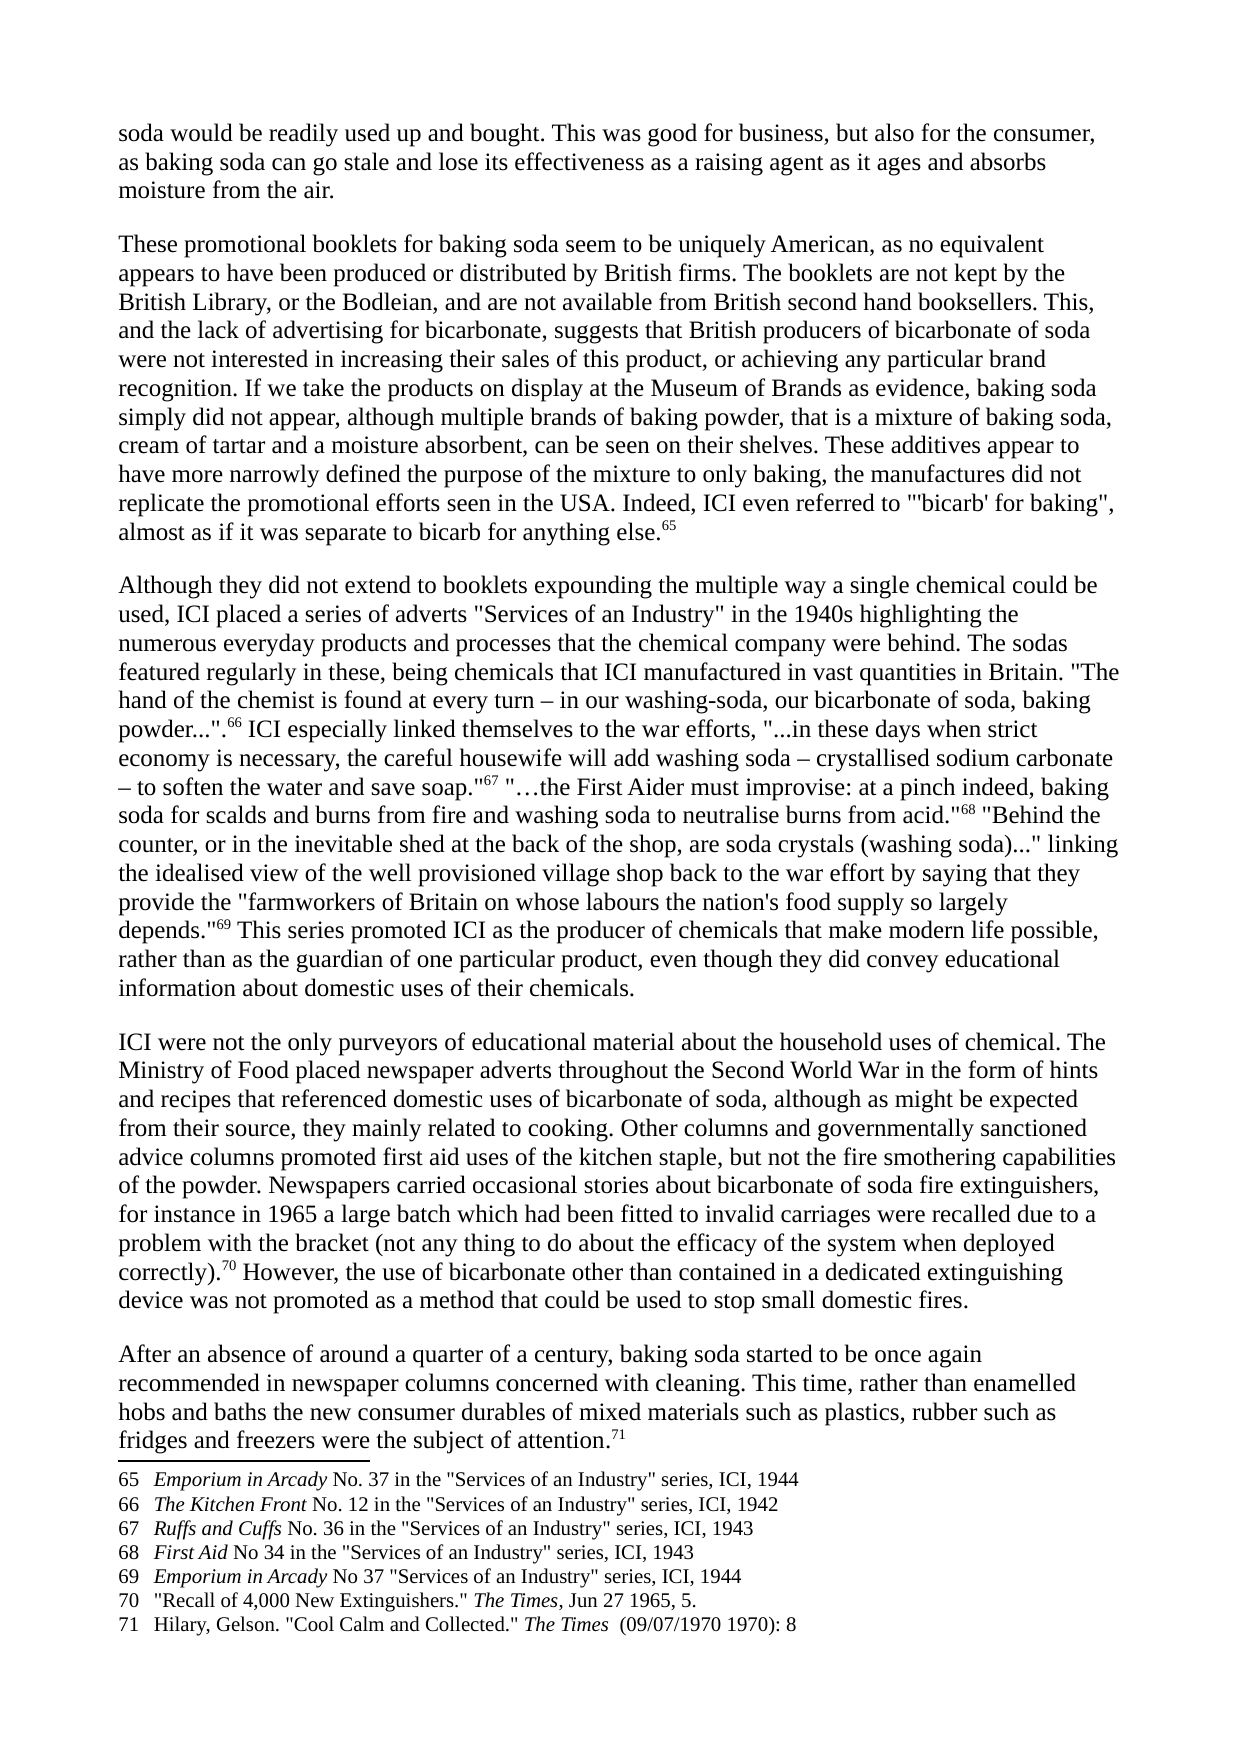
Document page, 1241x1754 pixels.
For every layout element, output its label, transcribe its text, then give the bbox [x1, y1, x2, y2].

text "Recall of 4,000 New Extinguishers." The Times, Jun 27 1965, 5. [118, 1588, 1122, 1612]
text soda would be readily used up and bought. This was good for business, but also for the consumer, as baking soda can go stale and lose its effectiveness as a raising agent as it ages and absorbs moisture from the air. [118, 118, 1122, 204]
text ICI were not the only purveyors of educational material about the household uses of chemical. The Ministry of Food placed newspaper adverts throughout the Second World War in the form of hints and recipes that referenced domestic uses of bicarbonate of soda, although as might be expected from their source, they mainly related to cooking. Other columns and governmentally sanctioned advice columns promoted first aid uses of the kitchen staple, but not the fire smothering capabilities of the powder. Newspapers carried occasional stories about bicarbonate of soda fire extinguishers, for instance in 1965 a large batch which had been fitted to invalid carriages were recalled due to a problem with the bracket (not any thing to do about the efficacy of the system when deployed correctly). However, the use of bicarbonate other than contained in a dedicated extinguishing device was not promoted as a method that could be used to stop small domestic fires. [118, 1027, 1122, 1314]
text The Kitchen Front No. 12 in the "Services of an Industry" series, ICI, 1942 [118, 1491, 1122, 1516]
text Hilary, Gelson. "Cool Calm and Collected." The Times (09/07/1970 1970): 8 [118, 1612, 1122, 1636]
text These promotional booklets for baking soda seem to be uniquely American, as no equivalent appears to have been produced or distributed by British firms. The booklets are not kept by the British Library, or the Bodleian, and are not available from British second hand booksellers. This, and the lack of advertising for bicarbonate, suggests that British producers of bicarbonate of soda were not interested in increasing their sales of this product, or achieving any particular brand recognition. If we take the products on display at the Museum of Brands as evidence, baking soda simply did not appear, although multiple brands of baking powder, that is a mixture of baking soda, cream of tartar and a moisture absorbent, can be seen on their shelves. These additives appear to have more narrowly defined the purpose of the mixture to only baking, the manufactures did not replicate the promotional efforts seen in the USA. Indeed, ICI even referred to "'bicarb' for baking", almost as if it was separate to bicarb for anything else. [118, 229, 1122, 546]
text First Aid No 34 in the "Services of an Industry" series, ICI, 1943 [118, 1539, 1122, 1564]
text Ruffs and Cuffs No. 36 in the "Services of an Industry" series, ICI, 1943 [118, 1516, 1122, 1539]
text After an absence of around a quarter of a century, baking soda started to be once again recommended in newspaper columns concerned with cleaning. This time, rather than enamelled hobs and baths the new consumer durables of mixed materials such as plastics, rubber such as fridges and freezers were the subject of attention. [118, 1339, 1122, 1454]
text Although they did not extend to booklets expounding the multiple way a single chemical could be used, ICI placed a series of adverts "Services of an Industry" in the 1940s highlighting the numerous everyday products and processes that the chemical company were behind. The sodas featured regularly in these, being chemicals that ICI manufactured in vast quantities in Britain. "The hand of the chemist is found at every turn – in our washing-soda, our bicarbonate of soda, baking powder...". ICI especially linked themselves to the war efforts, "...in these days when strict economy is necessary, the careful housewife will add washing soda – crystallised sodium carbonate – to soften the water and save soap." "…the First Aider must improvise: at a pinch indeed, baking soda for scalds and burns from fire and washing soda to neutralise burns from acid." "Behind the counter, or in the inevitable shed at the back of the shop, are soda crystals (washing soda)..." linking the idealised view of the well provisioned village shop back to the war effort by saying that they provide the "farmworkers of Britain on whose labours the nation's food supply so largely depends." This series promoted ICI as the producer of chemicals that make modern life possible, rather than as the guardian of one particular product, even though they did convey educational information about domestic uses of their chemicals. [118, 571, 1122, 1002]
text Emporium in Arcady No. 37 in the "Services of an Industry" series, ICI, 1944 [118, 1467, 1122, 1491]
text Emporium in Arcady No 37 "Services of an Industry" series, ICI, 1944 [118, 1564, 1122, 1588]
